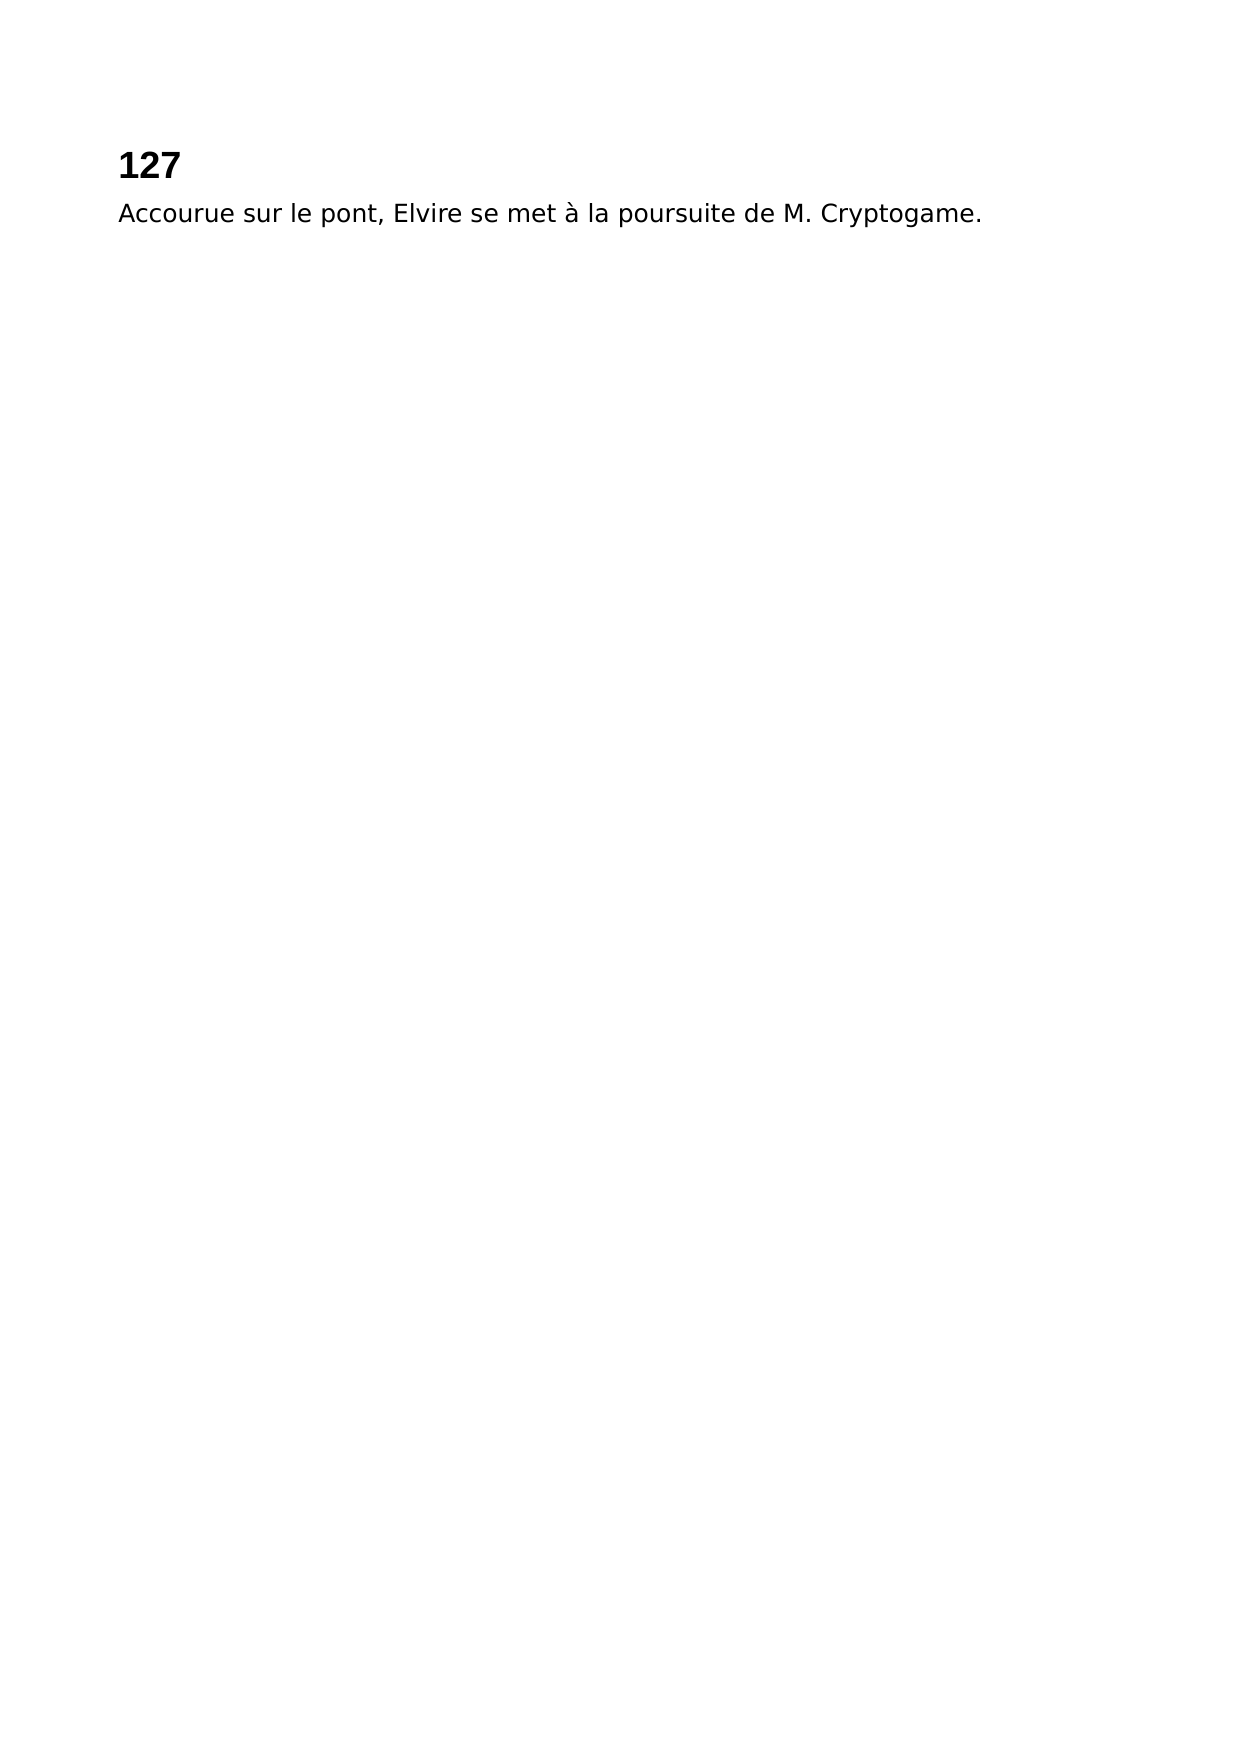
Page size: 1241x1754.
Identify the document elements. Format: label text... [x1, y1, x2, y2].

subtitle 127 [118, 143, 1122, 187]
text Accourue sur le pont, Elvire se met à la poursuite de M. Cryptogame. [118, 199, 1122, 228]
